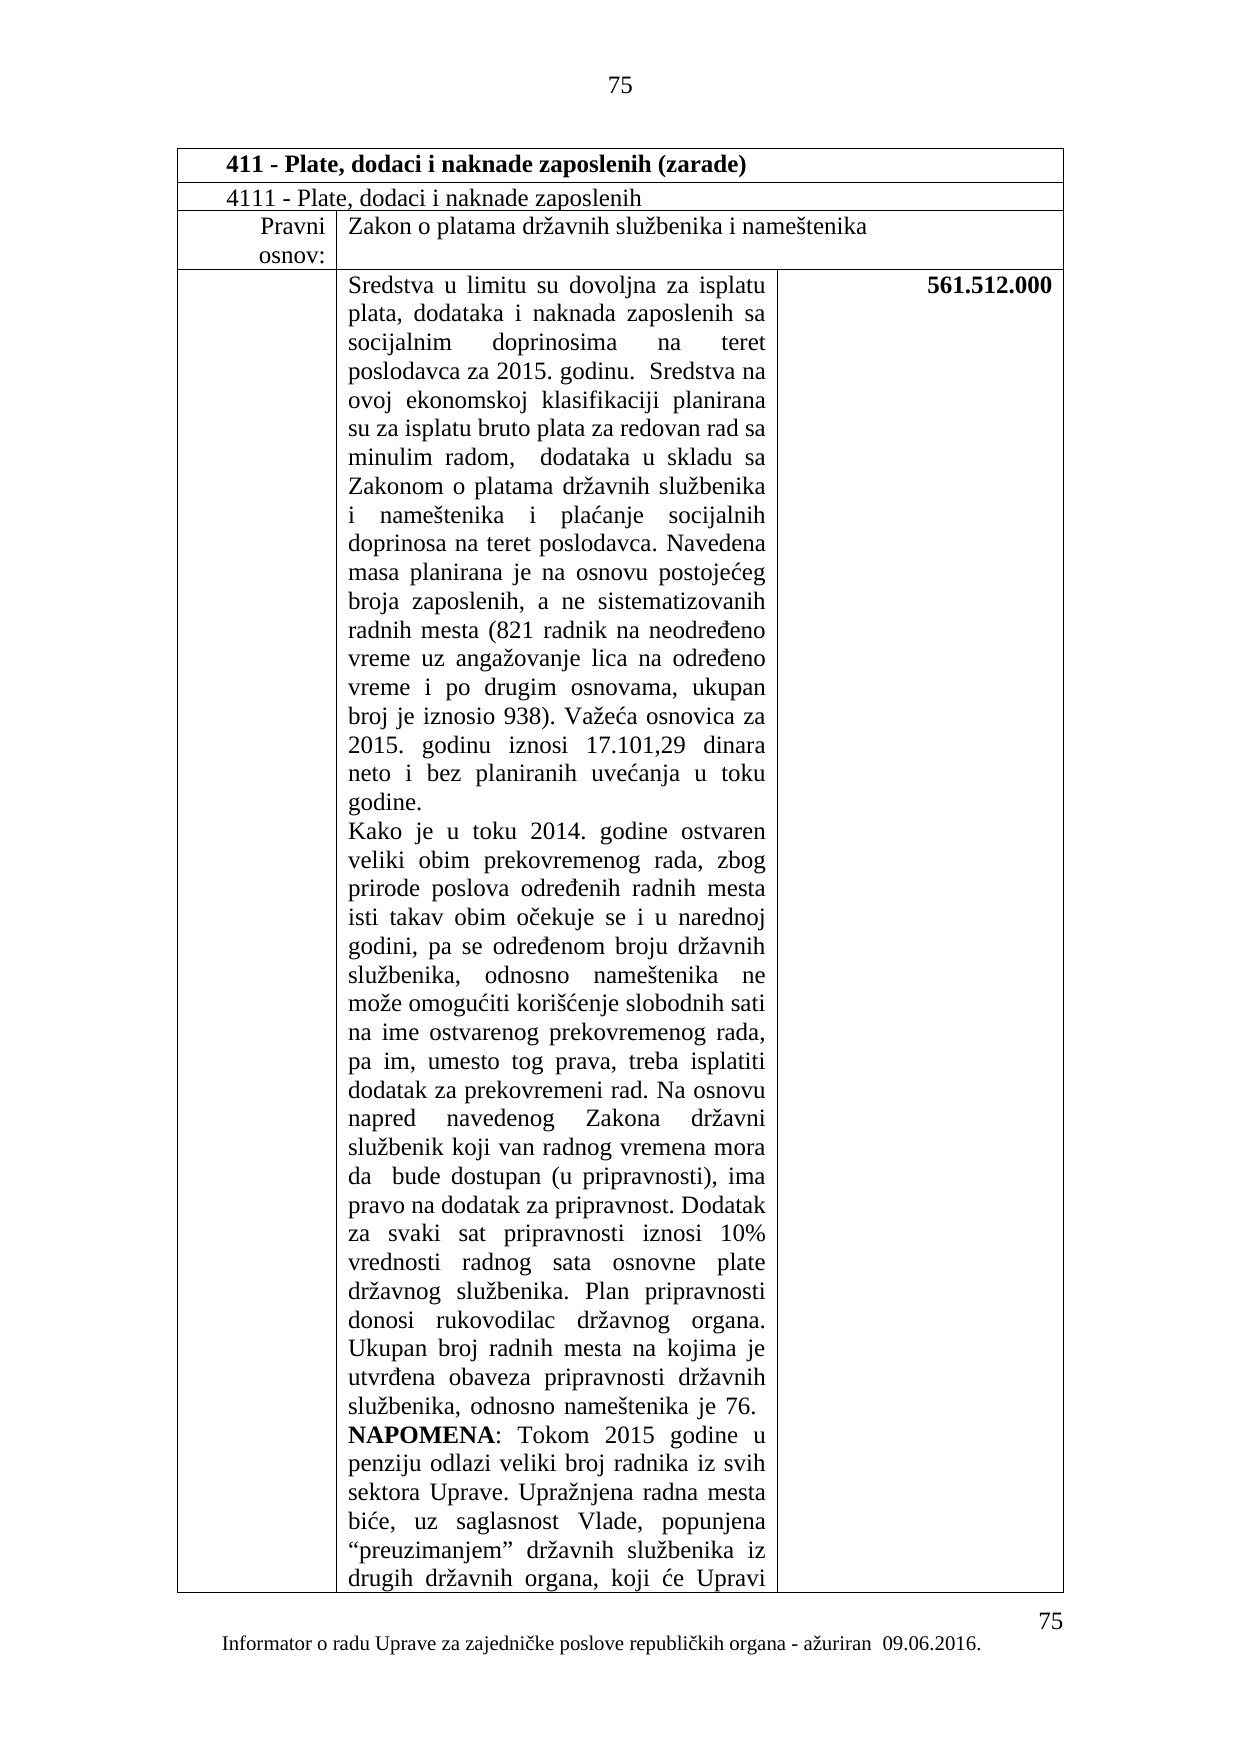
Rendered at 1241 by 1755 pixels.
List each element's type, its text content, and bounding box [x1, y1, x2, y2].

table_cell Sredstva u limitu su dovolјna za isplatu plata, dodataka i naknada zaposlenih sa socijalnim doprinosima na teret poslodavca za 2015. godinu. Sredstva na ovoj ekonomskoj klasifikaciji planirana su za isplatu bruto plata za redovan rad sa minulim radom, dodataka u skladu sa Zakonom o platama državnih službenika i nameštenika i plaćanje socijalnih doprinosa na teret poslodavca. Navedena masa planirana je na osnovu postojećeg broja zaposlenih, a ne sistematizovanih radnih mesta (821 radnik na neodređeno vreme uz angažovanje lica na određeno vreme i po drugim osnovama, ukupan broj je iznosio 938). Važeća osnovica za 2015. godinu iznosi 17.101,29 dinara neto i bez planiranih uvećanja u toku godine. Kako je u toku 2014. godine ostvaren veliki obim prekovremenog rada, zbog prirode poslova određenih radnih mesta isti takav obim očekuje se i u narednoj godini, pa se određenom broju državnih službenika, odnosno nameštenika ne može omogućiti korišćenje slobodnih sati na ime ostvarenog prekovremenog rada, pa im, umesto tog prava, treba isplatiti dodatak za prekovremeni rad. Na osnovu napred navedenog Zakona državni službenik koji van radnog vremena mora da bude dostupan (u pripravnosti), ima pravo na dodatak za pripravnost. Dodatak za svaki sat pripravnosti iznosi 10% vrednosti radnog sata osnovne plate državnog službenika. Plan pripravnosti donosi rukovodilac državnog organa. Ukupan broj radnih mesta na kojima je utvrđena obaveza pripravnosti državnih službenika, odnosno nameštenika je 76. NAPOMENA: Tokom 2015 godine u penziju odlazi veliki broj radnika iz svih sektora Uprave. Upražnjena radna mesta biće, uz saglasnost Vlade, popunjena “preuzimanjem” državnih službenika iz drugih državnih organa, koji će Upravi [337, 270, 777, 1592]
table_cell Zakon o platama državnih službenika i nameštenika [337, 211, 1063, 269]
table_cell Pravni osnov: [178, 211, 336, 269]
table_cell 561.512.000 [778, 270, 1063, 1592]
table_cell 411 - Plate, dodaci i naknade zaposlenih (zarade) [178, 149, 1063, 182]
table_cell [178, 270, 336, 1592]
table_cell 4111 - Plate, dodaci i naknade zaposlenih [178, 183, 1063, 210]
